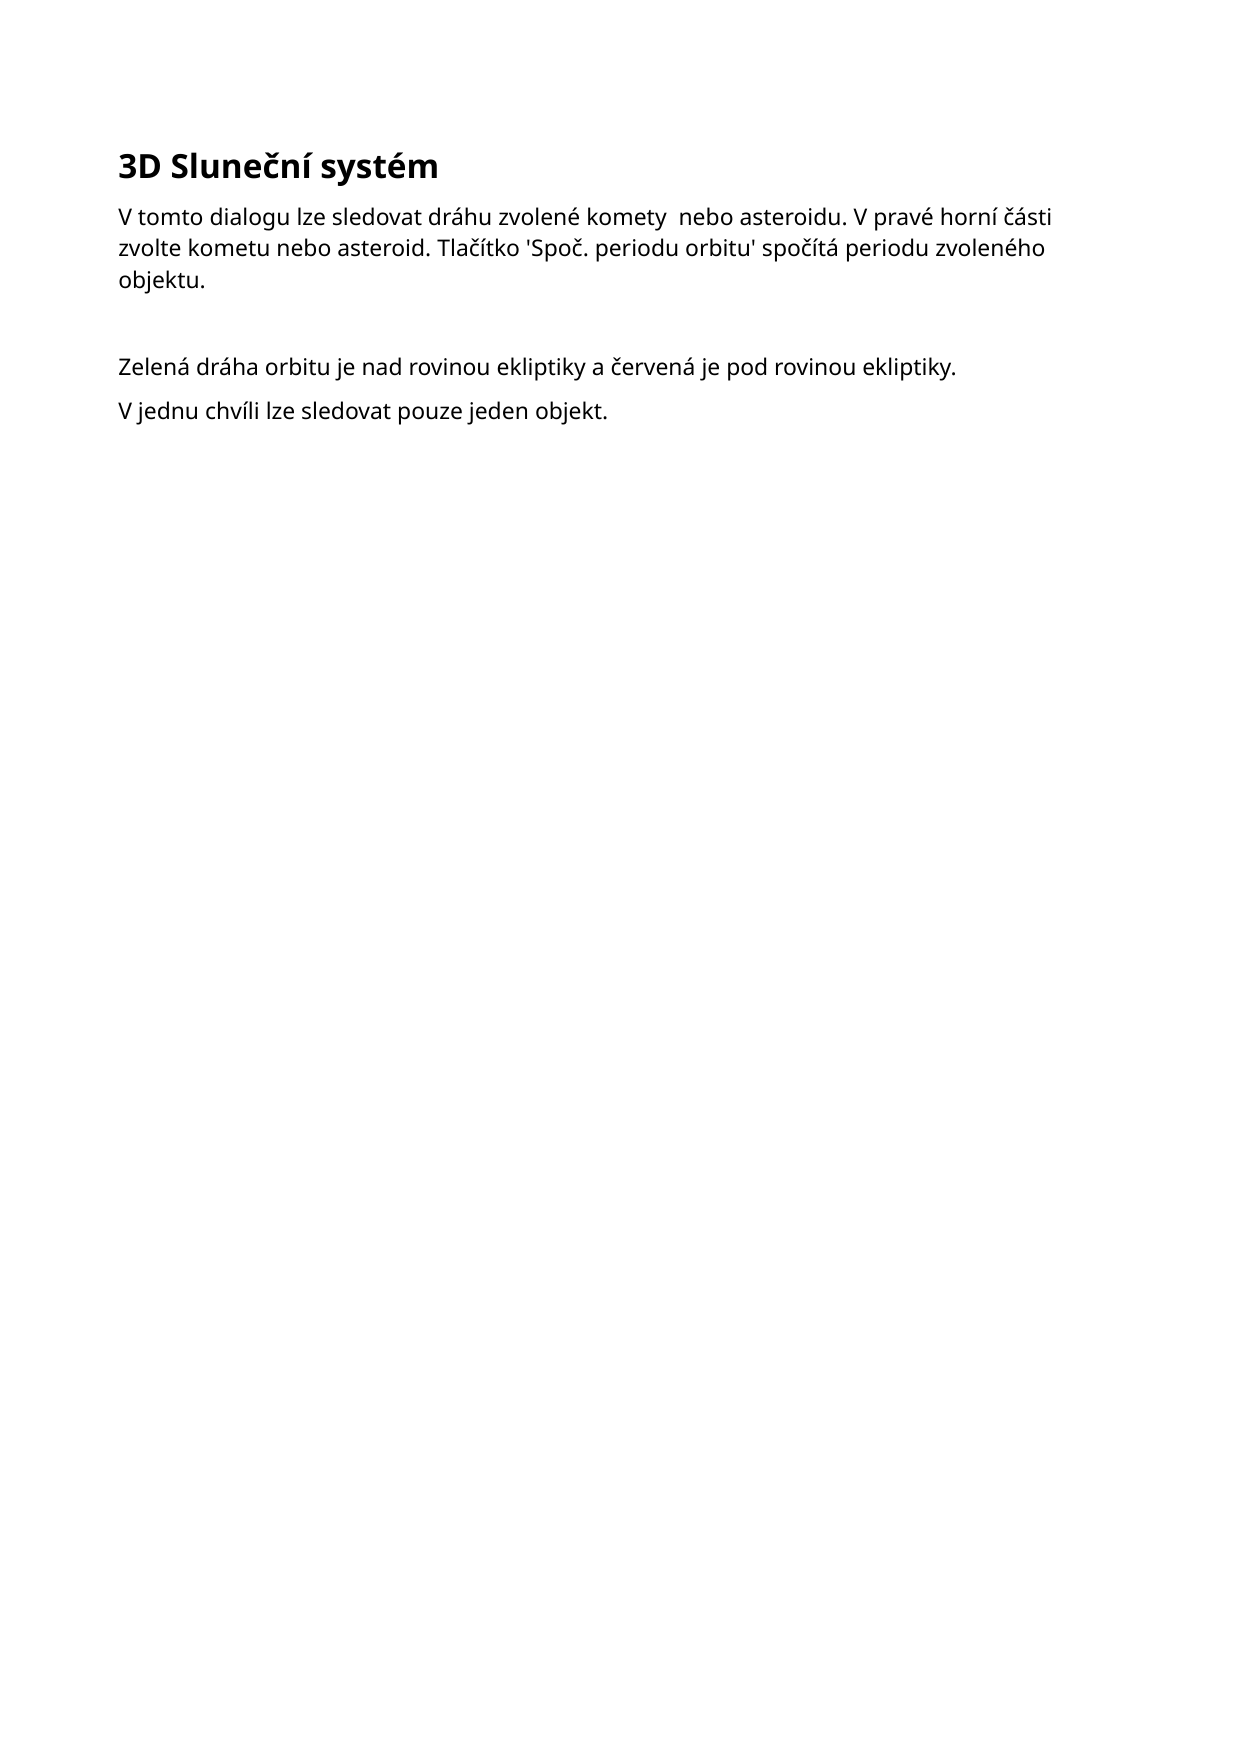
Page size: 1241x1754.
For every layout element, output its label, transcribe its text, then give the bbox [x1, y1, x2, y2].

text V jednu chvíli lze sledovat pouze jeden objekt. [118, 395, 1122, 426]
text V tomto dialogu lze sledovat dráhu zvolené komety nebo asteroidu. V pravé horní části zvolte kometu nebo asteroid. Tlačítko 'Spoč. periodu orbitu' spočítá periodu zvoleného objektu. [118, 201, 1122, 295]
text Zelená dráha orbitu je nad rovinou ekliptiky a červená je pod rovinou ekliptiky. [118, 351, 1122, 382]
subtitle 3D Sluneční systém [118, 143, 1122, 188]
